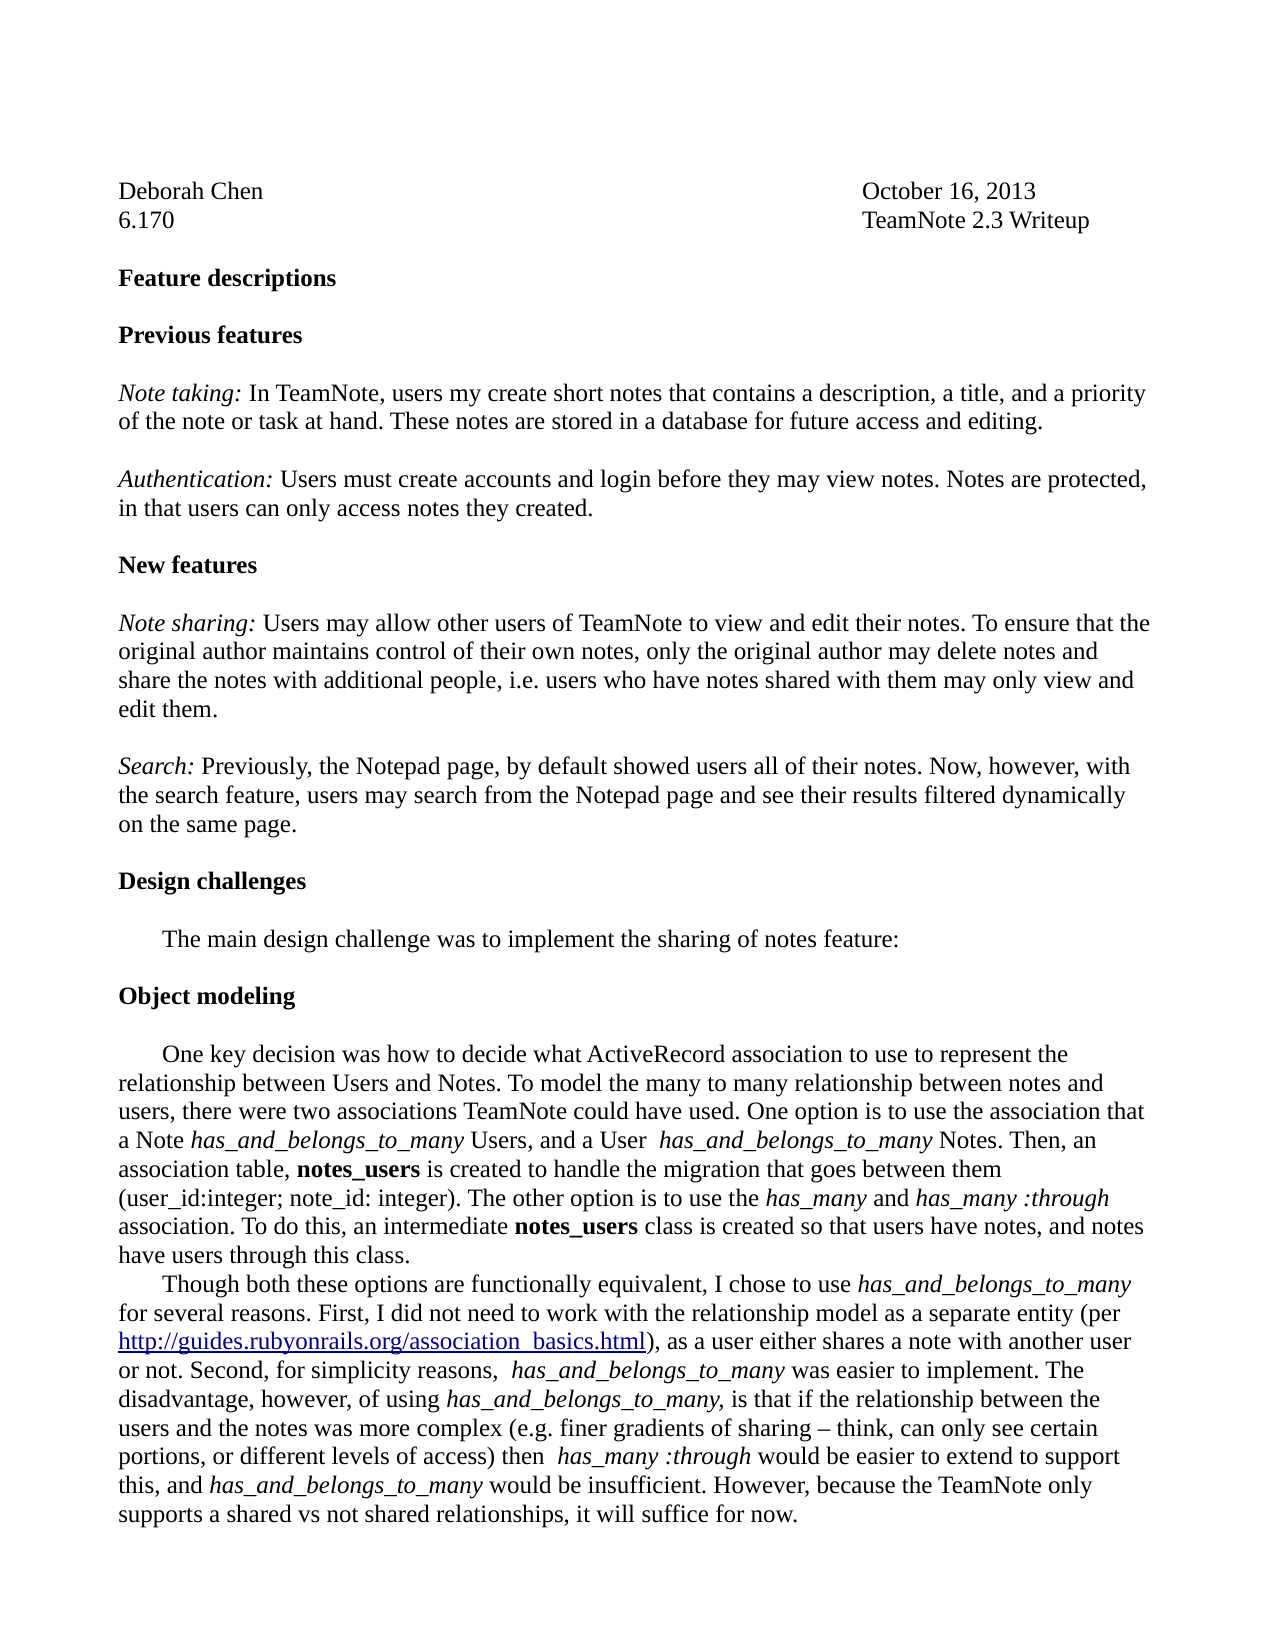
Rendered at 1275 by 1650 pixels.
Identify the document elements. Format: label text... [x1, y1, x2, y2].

text Note taking: In TeamNote, users my create short notes that contains a description, a title, and a priority of the note or task at hand. These notes are stored in a database for future access and editing. [118, 378, 1157, 435]
text Though both these options are functionally equivalent, I chose to use has_and_belongs_to_many for several reasons. First, I did not need to work with the relationship model as a separate entity (per http://guides.rubyonrails.org/association_basics.html), as a user either shares a note with another user or not. Second, for simplicity reasons, has_and_belongs_to_many was easier to implement. The disadvantage, however, of using has_and_belongs_to_many, is that if the relationship between the users and the notes was more complex (e.g. finer gradients of sharing – think, can only see certain portions, or different levels of access) then has_many :through would be easier to extend to support this, and has_and_belongs_to_many would be insufficient. However, because the TeamNote only supports a shared vs not shared relationships, it will suffice for now. [118, 1269, 1157, 1528]
text Object modeling [118, 981, 1157, 1010]
text 6.170 TeamNote 2.3 Writeup [118, 205, 1157, 234]
text Previous features [118, 320, 1157, 349]
text Note sharing: Users may allow other users of TeamNote to view and edit their notes. To ensure that the original author maintains control of their own notes, only the original author may delete notes and share the notes with additional people, i.e. users who have notes shared with them may only view and edit them. [118, 608, 1157, 723]
text Design challenges [118, 866, 1157, 895]
text One key decision was how to decide what ActiveRecord association to use to represent the relationship between Users and Notes. To model the many to many relationship between notes and users, there were two associations TeamNote could have used. One option is to use the association that a Note has_and_belongs_to_many Users, and a User has_and_belongs_to_many Notes. Then, an association table, notes_users is created to handle the migration that goes between them (user_id:integer; note_id: integer). The other option is to use the has_many and has_many :through association. To do this, an intermediate notes_users class is created so that users have notes, and notes have users through this class. [118, 1039, 1157, 1269]
text Feature descriptions [118, 263, 1157, 291]
text Authentication: Users must create accounts and login before they may view notes. Notes are protected, in that users can only access notes they created. [118, 464, 1157, 521]
text New features [118, 521, 1157, 579]
text Deborah Chen October 16, 2013 [118, 176, 1157, 205]
text Search: Previously, the Notepad page, by default showed users all of their notes. Now, however, with the search feature, users may search from the Notepad page and see their results filtered dynamically on the same page. [118, 751, 1157, 838]
text The main design challenge was to implement the sharing of notes feature: [118, 924, 1157, 953]
